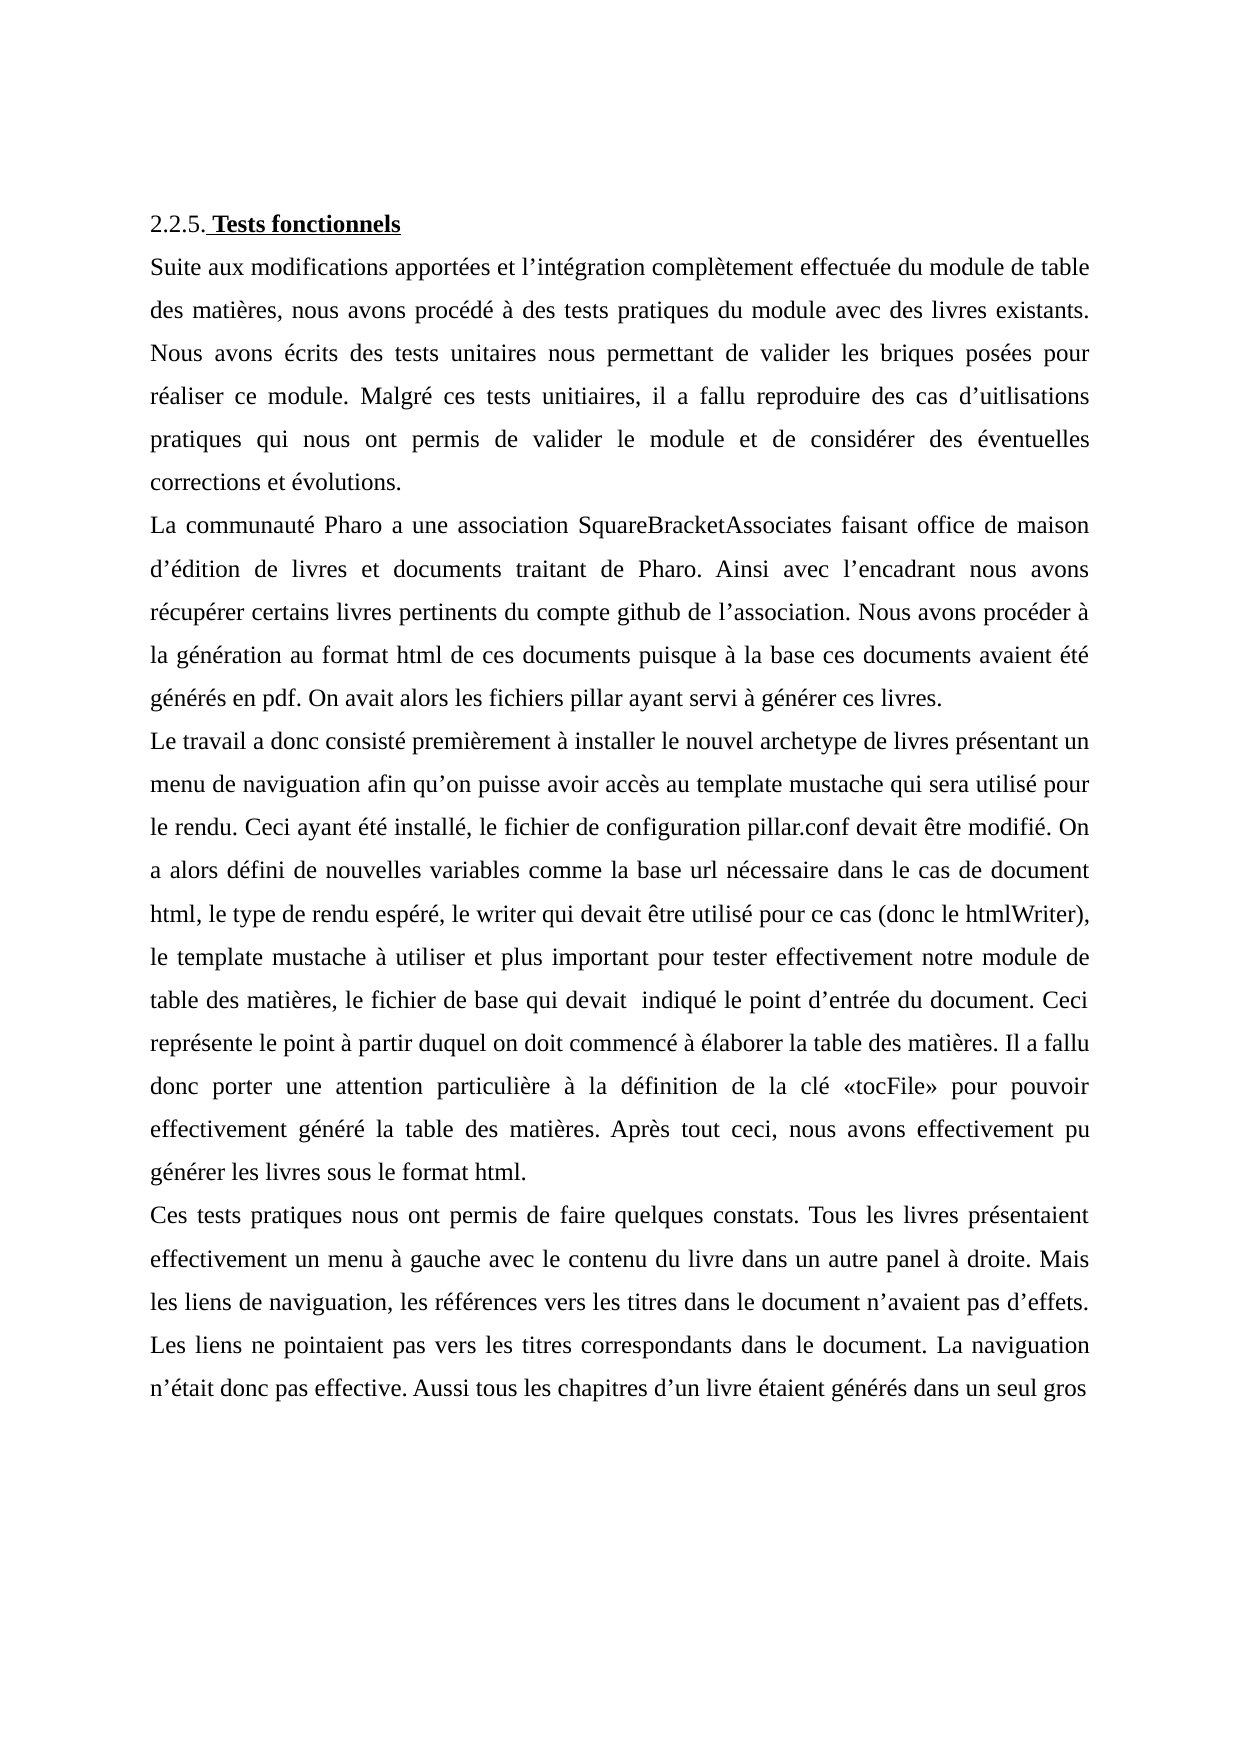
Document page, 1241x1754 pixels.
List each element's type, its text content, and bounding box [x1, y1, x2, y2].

text 2.2.5. Tests fonctionnels [150, 209, 1091, 237]
text Ces tests pratiques nous ont permis de faire quelques constats. Tous les livres présentaient effectivement un menu à gauche avec le contenu du livre dans un autre panel à droite. Mais les liens de naviguation, les références vers les titres dans le document n’avaient pas d’effets. Les liens ne pointaient pas vers les titres correspondants dans le document. La naviguation n’était donc pas effective. Aussi tous les chapitres d’un livre étaient générés dans un seul gros [150, 1201, 1091, 1402]
text La communauté Pharo a une association SquareBracketAssociates faisant office de maison d’édition de livres et documents traitant de Pharo. Ainsi avec l’encadrant nous avons récupérer certains livres pertinents du compte github de l’association. Nous avons procéder à la génération au format html de ces documents puisque à la base ces documents avaient été générés en pdf. On avait alors les fichiers pillar ayant servi à générer ces livres. [150, 511, 1091, 712]
text Le travail a donc consisté premièrement à installer le nouvel archetype de livres présentant un menu de naviguation afin qu’on puisse avoir accès au template mustache qui sera utilisé pour le rendu. Ceci ayant été installé, le fichier de configuration pillar.conf devait être modifié. On a alors défini de nouvelles variables comme la base url nécessaire dans le cas de document html, le type de rendu espéré, le writer qui devait être utilisé pour ce cas (donc le htmlWriter), le template mustache à utiliser et plus important pour tester effectivement notre module de table des matières, le fichier de base qui devait indiqué le point d’entrée du document. Ceci représente le point à partir duquel on doit commencé à élaborer la table des matières. Il a fallu donc porter une attention particulière à la définition de la clé «tocFile» pour pouvoir effectivement généré la table des matières. Après tout ceci, nous avons effectivement pu générer les livres sous le format html. [150, 726, 1091, 1186]
text Suite aux modifications apportées et l’intégration complètement effectuée du module de table des matières, nous avons procédé à des tests pratiques du module avec des livres existants. Nous avons écrits des tests unitaires nous permettant de valider les briques posées pour réaliser ce module. Malgré ces tests unitiaires, il a fallu reproduire des cas d’uitlisations pratiques qui nous ont permis de valider le module et de considérer des éventuelles corrections et évolutions. [150, 252, 1091, 496]
